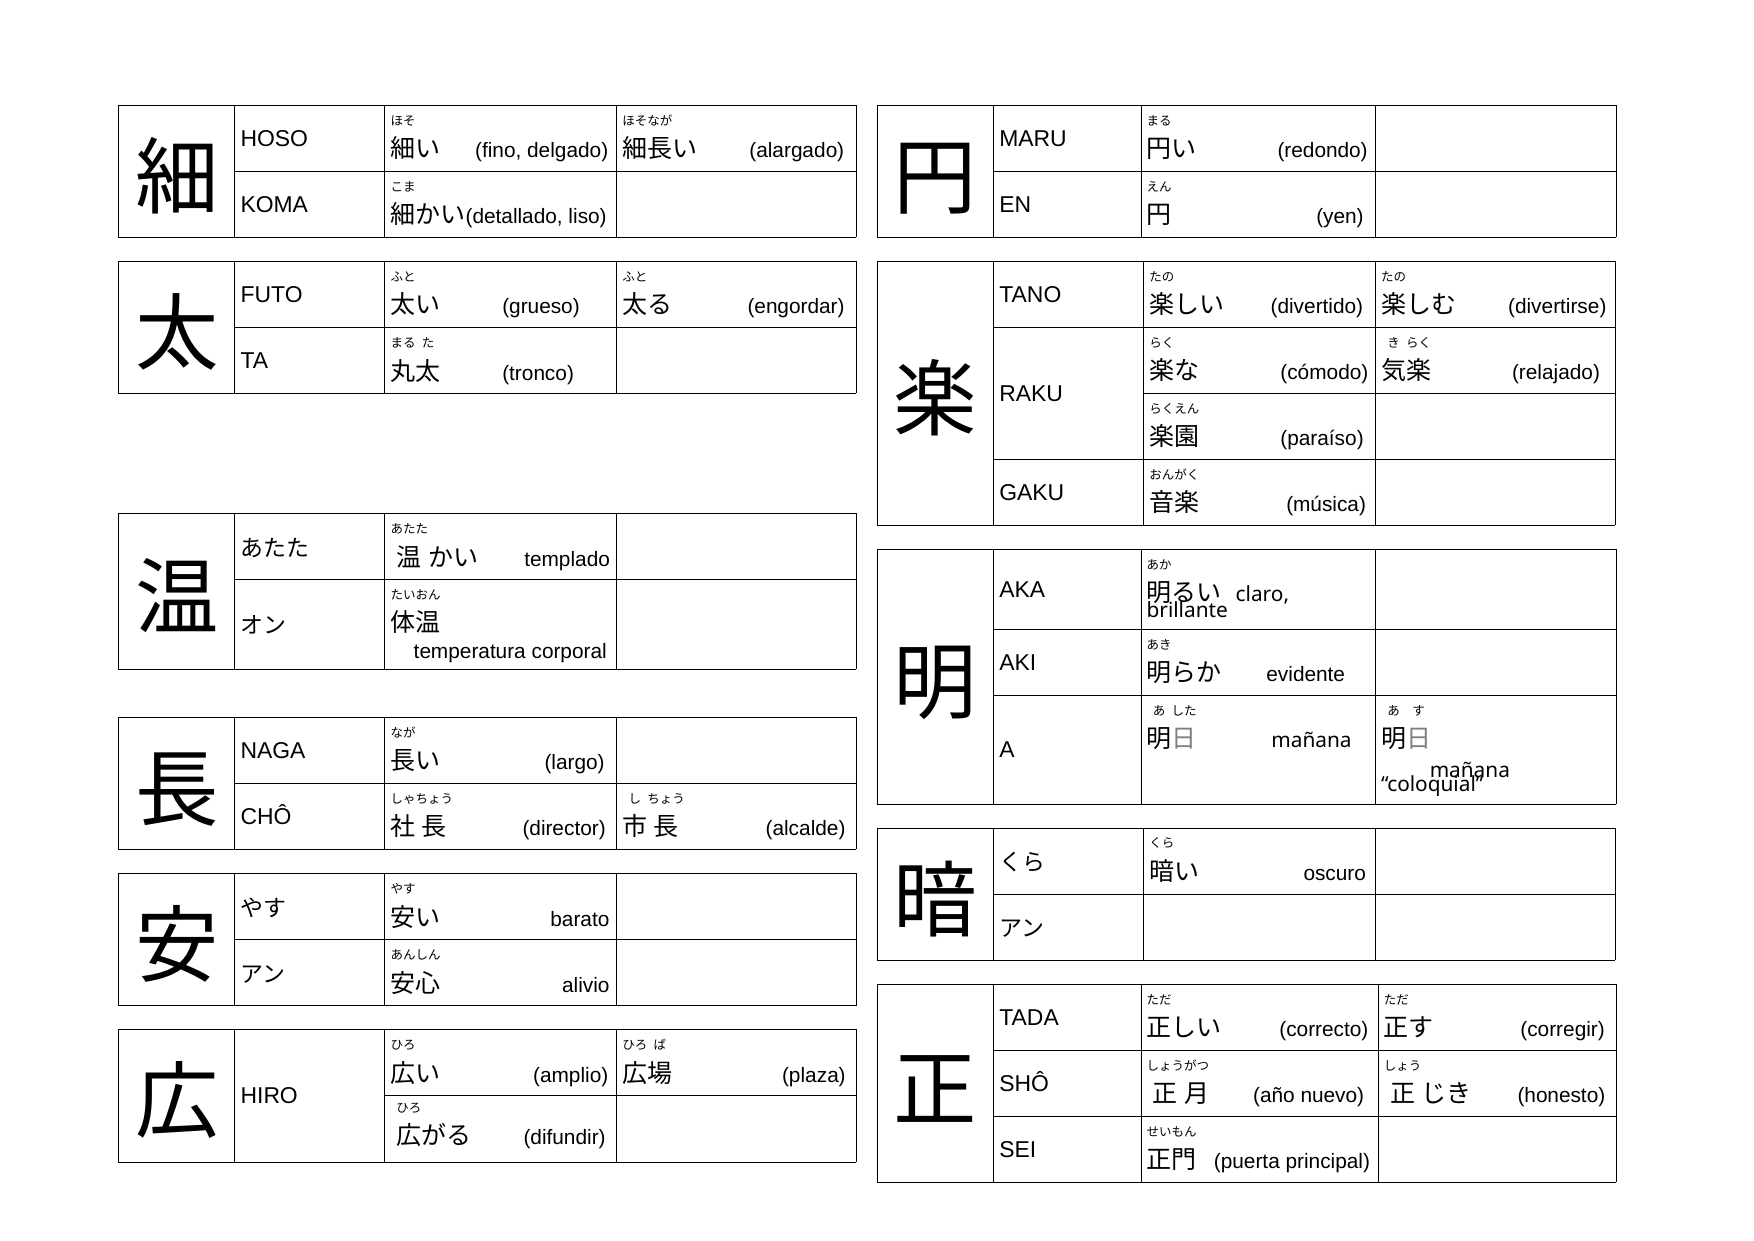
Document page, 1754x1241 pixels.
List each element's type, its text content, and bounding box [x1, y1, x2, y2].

table_cell 楽らくな (cómodo) [1144, 328, 1375, 393]
table_header 細ほそ長ながい (alargado) [617, 106, 856, 171]
table_header 長ながい (largo) [385, 718, 616, 783]
table_header HIRO [235, 1030, 384, 1162]
table_cell SEI [994, 1117, 1141, 1182]
table_header 太 [119, 262, 234, 393]
table_header [1376, 829, 1615, 893]
table_cell 社しゃ長ちょう (director) [385, 784, 616, 849]
table_cell 気き楽らく (relajado) [1376, 328, 1615, 393]
table_cell [1376, 630, 1616, 695]
table_cell [1376, 172, 1616, 237]
table_cell 体たい温おん temperatura corporal [385, 580, 616, 669]
table_cell [1376, 895, 1615, 960]
table_cell EN [994, 172, 1141, 237]
table_header [1376, 550, 1616, 629]
table_header FUTO [235, 262, 384, 327]
table_cell 明あ日す mañana “coloquial” [1376, 696, 1616, 803]
table_header 安 [119, 874, 234, 1005]
table_cell [617, 1096, 856, 1162]
table_header TADA [994, 985, 1141, 1050]
table_cell アン [994, 895, 1143, 960]
table_header 円 [878, 106, 993, 237]
table_header 楽たのしむ (divertirse) [1376, 262, 1615, 327]
table_header 広ひろい (amplio) [385, 1030, 616, 1095]
table_header NAGA [235, 718, 384, 783]
table_header TANO [994, 262, 1143, 327]
table_header 細 [119, 106, 234, 237]
table_cell 正しょうじき (honesto) [1379, 1051, 1616, 1116]
table_header [617, 718, 856, 783]
table_header くら [994, 829, 1143, 893]
table_cell 市し長ちょう (alcalde) [617, 784, 856, 849]
table_cell [617, 580, 856, 669]
table_header [1376, 106, 1616, 171]
table_header 楽 [878, 262, 993, 525]
table_header 明 [878, 550, 993, 803]
table_cell SHÔ [994, 1051, 1141, 1116]
table_cell 細こまかい(detallado, liso) [385, 172, 616, 237]
table_cell [617, 940, 856, 1005]
table_cell オン [235, 580, 384, 669]
table_header 円まるい (redondo) [1142, 106, 1375, 171]
table_cell KOMA [235, 172, 384, 237]
table_cell AKI [994, 630, 1141, 695]
table_cell 明あ日した mañana [1142, 696, 1375, 803]
table_cell 正しょう月がつ (año nuevo) [1142, 1051, 1378, 1116]
table_header 細ほそい (fino, delgado) [385, 106, 616, 171]
table_cell 広ひろがる (difundir) [385, 1096, 616, 1162]
table_header MARU [994, 106, 1141, 171]
table_header 温 [119, 514, 234, 669]
table_cell TA [235, 328, 384, 393]
table_header AKA [994, 550, 1141, 629]
table_header 広ひろ場ば (plaza) [617, 1030, 856, 1095]
table_header 暗くらい oscuro [1144, 829, 1375, 893]
table_header あたた [235, 514, 384, 579]
table_header 安やすい barato [385, 874, 616, 939]
table_cell [1376, 460, 1615, 525]
table_header 明あかるい claro, brillante [1142, 550, 1375, 629]
table_cell 明あきらか evidente [1142, 630, 1375, 695]
table_header 長 [119, 718, 234, 849]
table_header 太ふとる (engordar) [617, 262, 856, 327]
table_cell [617, 328, 856, 393]
table_cell [1144, 895, 1375, 960]
table_cell アン [235, 940, 384, 1005]
table_cell 丸まる太た (tronco) [385, 328, 616, 393]
table_cell 音おん楽がく (música) [1144, 460, 1375, 525]
table_header HOSO [235, 106, 384, 171]
table_header [617, 874, 856, 939]
table_cell [1379, 1117, 1616, 1182]
table_cell [1376, 394, 1615, 459]
table_header [617, 514, 856, 579]
table_header やす [235, 874, 384, 939]
table_cell [617, 172, 856, 237]
table_header 温あたたかい templado [385, 514, 616, 579]
table_cell 円えん (yen) [1142, 172, 1375, 237]
table_cell A [994, 696, 1141, 803]
table_cell 安あん心しん alivio [385, 940, 616, 1005]
table_cell GAKU [994, 460, 1143, 525]
table_header 正 [878, 985, 993, 1182]
table_header 正ただす (corregir) [1379, 985, 1616, 1050]
table_header 広 [119, 1030, 234, 1162]
table_cell 楽らく園えん (paraíso) [1144, 394, 1375, 459]
table_cell RAKU [994, 328, 1143, 459]
table_header 暗 [878, 829, 993, 960]
table_cell CHÔ [235, 784, 384, 849]
table_header 楽たのしい (divertido) [1144, 262, 1375, 327]
table_header 正ただしい (correcto) [1142, 985, 1378, 1050]
table_cell 正せい門もん (puerta principal) [1142, 1117, 1378, 1182]
table_header 太ふとい (grueso) [385, 262, 616, 327]
